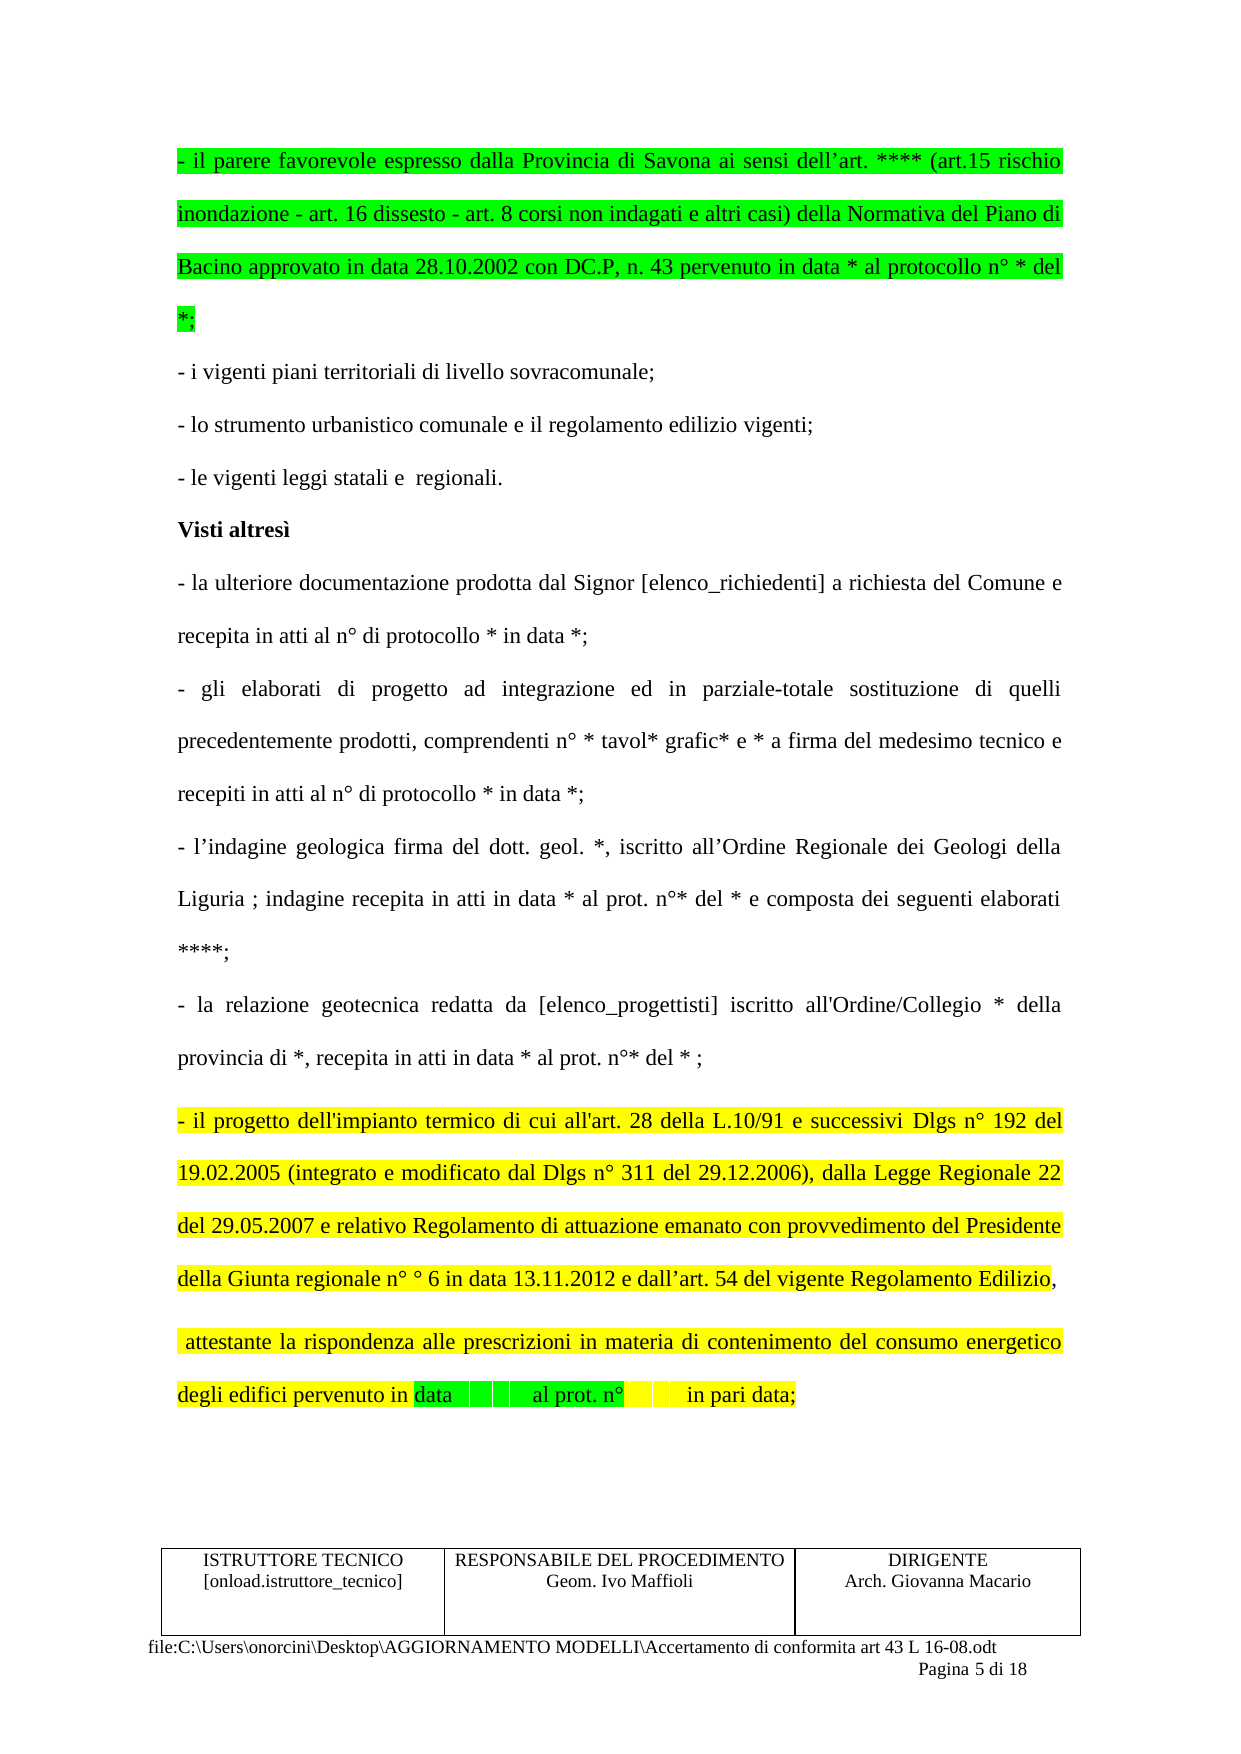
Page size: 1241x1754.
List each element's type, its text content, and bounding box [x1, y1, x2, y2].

text - la ulteriore documentazione prodotta dal Signor [elenco_richiedenti] a richiesta del Comune e recepita in atti al n° di protocollo * in data *; [177, 569, 1063, 648]
text - l’indagine geologica firma del dott. geol. *, iscritto all’Ordine Regionale dei Geologi della Liguria ; indagine recepita in atti in data * al prot. n°* del * e composta dei seguenti elaborati ****; [177, 833, 1063, 964]
text - il progetto dell'impianto termico di cui all'art. 28 della L.10/91 e successivi Dlgs n° 192 del 19.02.2005 (integrato e modificato dal Dlgs n° 311 del 29.12.2006), dalla Legge Regionale 22 del 29.05.2007 e relativo Regolamento di attuazione emanato con provvedimento del Presidente della Giunta regionale n° ° 6 in data 13.11.2012 e dall’art. 54 del vigente Regolamento Edilizio, [177, 1107, 1063, 1291]
text Visti altresì [177, 517, 1063, 543]
text - il parere favorevole espresso dalla Provincia di Savona ai sensi dell’art. **** (art.15 rischio inondazione - art. 16 dissesto - art. 8 corsi non indagati e altri casi) della Normativa del Piano di Bacino approvato in data 28.10.2002 con DC.P, n. 43 pervenuto in data * al protocollo n° * del *; [177, 148, 1063, 332]
text - lo strumento urbanistico comunale e il regolamento edilizio vigenti; [177, 411, 1063, 437]
text - gli elaborati di progetto ad integrazione ed in parziale-totale sostituzione di quelli precedentemente prodotti, comprendenti n° * tavol* grafic* e * a firma del medesimo tecnico e recepiti in atti al n° di protocollo * in data *; [177, 675, 1063, 806]
text - le vigenti leggi statali e regionali. [177, 464, 1063, 490]
text - i vigenti piani territoriali di livello sovracomunale; [177, 358, 1063, 385]
text - la relazione geotecnica redatta da [elenco_progettisti] iscritto all'Ordine/Collegio * della provincia di *, recepita in atti in data * al prot. n°* del * ; [177, 991, 1063, 1070]
text attestante la rispondenza alle prescrizioni in materia di contenimento del consumo energetico degli edifici pervenuto in data al prot. n° in pari data; [177, 1328, 1063, 1407]
